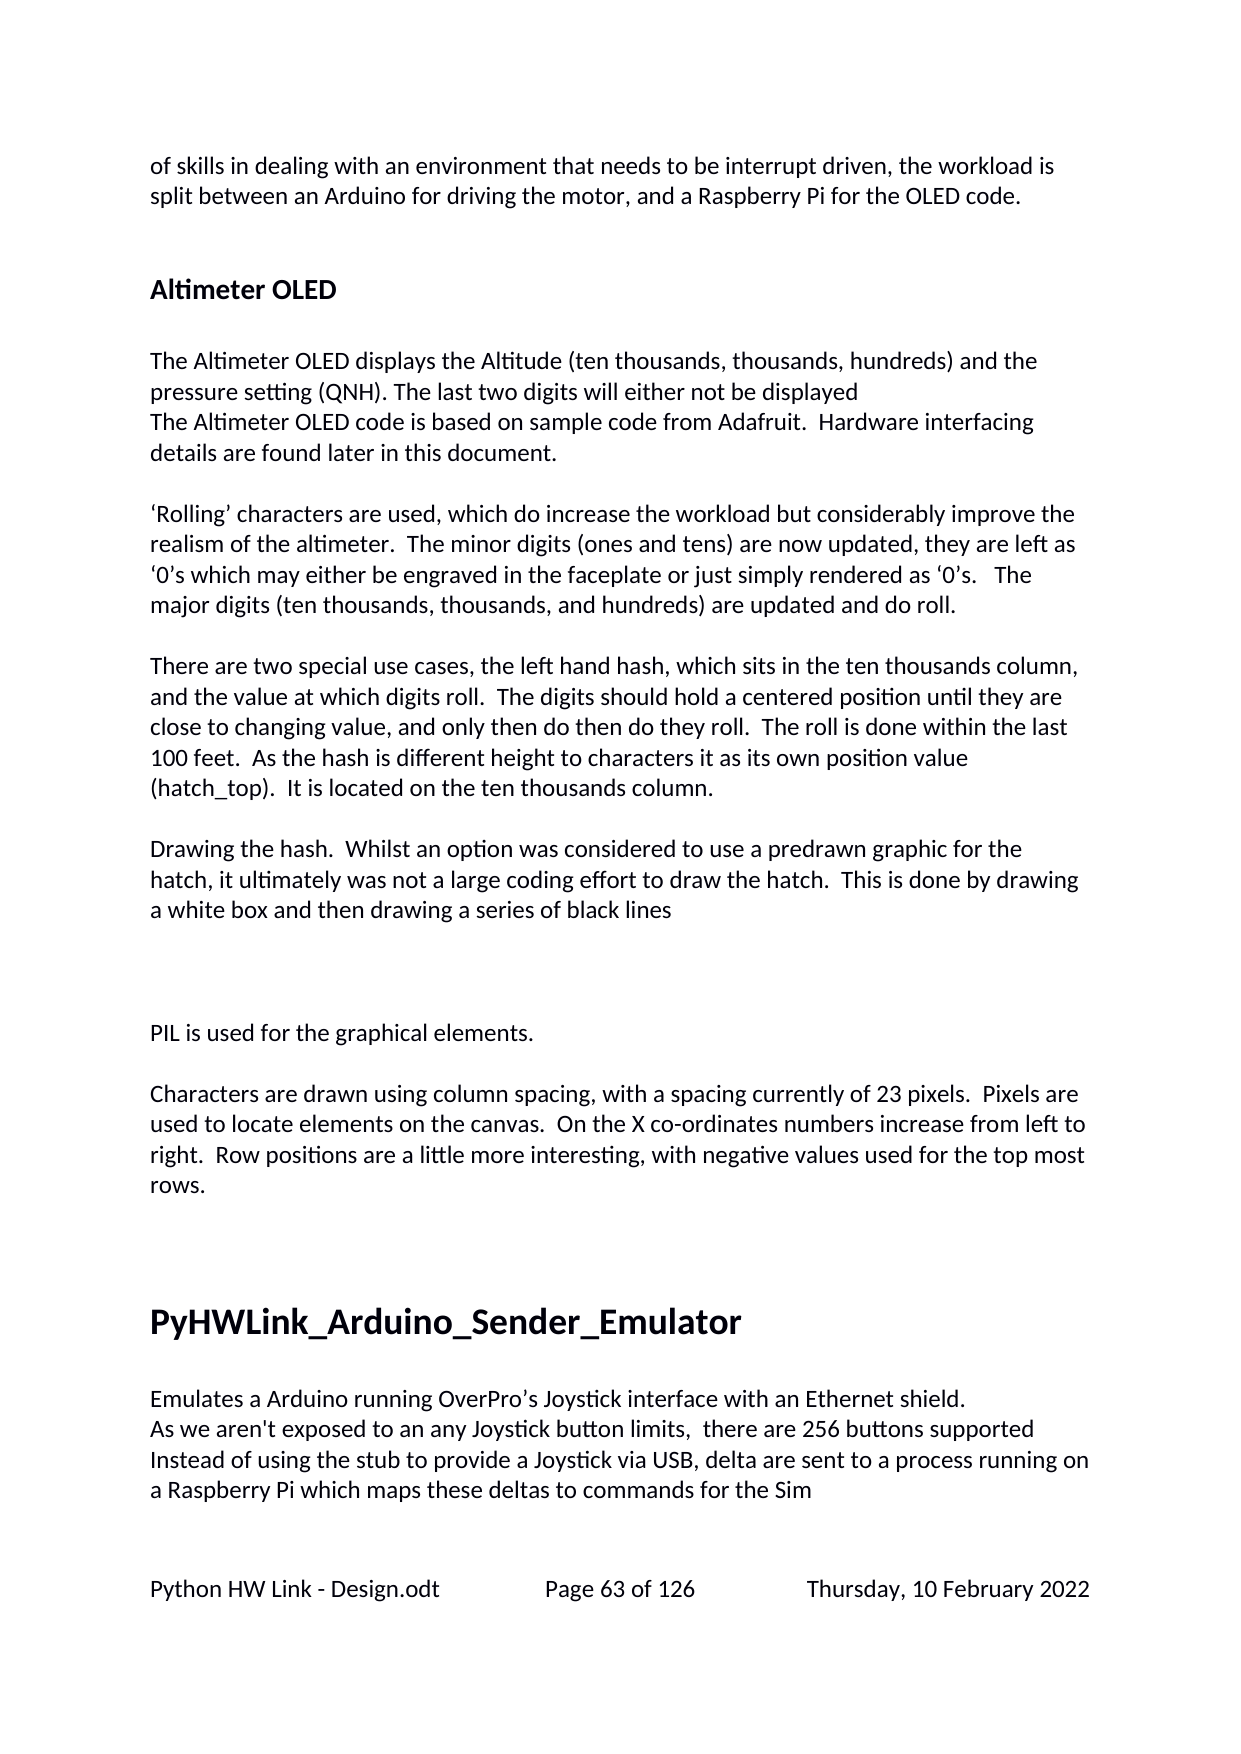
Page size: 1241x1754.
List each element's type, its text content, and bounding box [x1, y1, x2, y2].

text Drawing the hash. Whilst an option was considered to use a predrawn graphic for the hatch, it ultimately was not a large coding effort to draw the hatch. This is done by drawing a white box and then drawing a series of black lines [150, 833, 1090, 925]
text PIL is used for the graphical elements. [150, 1017, 1090, 1047]
subtitle Altimeter OLED [150, 271, 1090, 306]
text Characters are drawn using column spacing, with a spacing currently of 23 pixels. Pixels are used to locate elements on the canvas. On the X co-ordinates numbers increase from left to right. Row positions are a little more interesting, with negative values used for the top most rows. [150, 1078, 1090, 1200]
text Instead of using the stub to provide a Joystick via USB, delta are sent to a process running on a Raspberry Pi which maps these deltas to commands for the Sim [150, 1444, 1090, 1505]
text The Altimeter OLED displays the Altitude (ten thousands, thousands, hundreds) and the pressure setting (QNH). The last two digits will either not be displayed [150, 345, 1090, 406]
text As we aren't exposed to an any Joystick button limits, there are 256 buttons supported [150, 1413, 1090, 1444]
text There are two special use cases, the left hand hash, which sits in the ten thousands column, and the value at which digits roll. The digits should hold a centered position until they are close to changing value, and only then do then do they roll. The roll is done within the last 100 feet. As the hash is different height to characters it as its own position value (hatch_top). It is located on the ten thousands column. [150, 650, 1090, 803]
text ‘Rolling’ characters are used, which do increase the workload but considerably improve the realism of the altimeter. The minor digits (ones and tens) are now updated, they are left as ‘0’s which may either be engraved in the faceplate or just simply rendered as ‘0’s. The major digits (ten thousands, thousands, and hundreds) are updated and do roll. [150, 498, 1090, 620]
text of skills in dealing with an environment that needs to be interrupt driven, the workload is split between an Arduino for driving the motor, and a Raspberry Pi for the OLED code. [150, 150, 1090, 211]
text Emulates a Arduino running OverPro’s Joystick interface with an Ethernet shield. [150, 1383, 1090, 1413]
text The Altimeter OLED code is based on sample code from Adafruit. Hardware interfacing details are found later in this document. [150, 406, 1090, 467]
subtitle PyHWLink_Arduino_Sender_Emulator [150, 1298, 1090, 1344]
